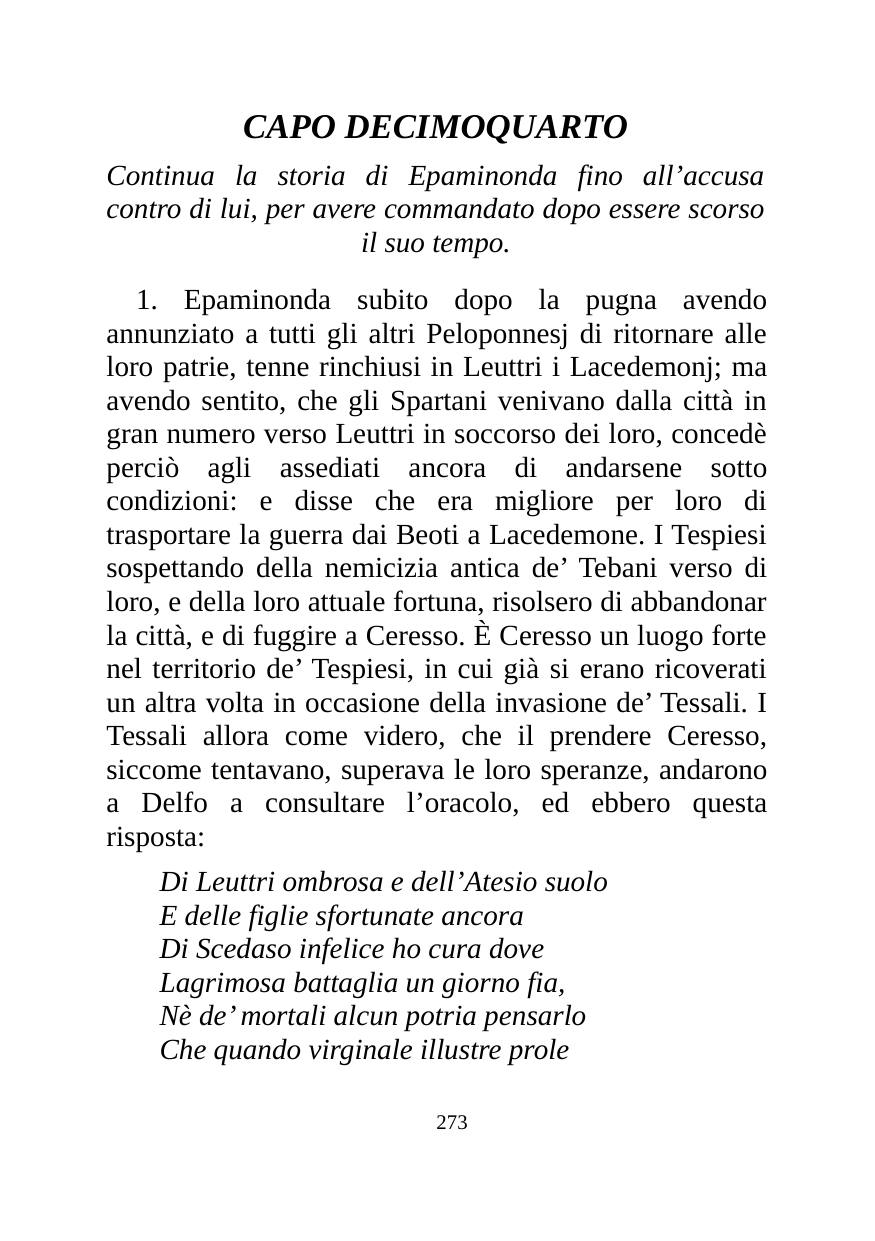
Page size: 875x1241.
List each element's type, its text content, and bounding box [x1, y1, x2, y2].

text Di Leuttri ombrosa e dell’Atesio suolo E delle figlie sfortunate ancora Di Scedaso infelice ho cura dove Lagrimosa battaglia un giorno fia, Nè de’ mortali alcun potria pensarlo Che quando virginale illustre prole [159, 864, 768, 1066]
subtitle CAPO DECIMOQUARTO [106, 106, 768, 146]
text 1. Epaminonda subito dopo la pugna avendo annunziato a tutti gli altri Peloponnesj di ritornare alle loro patrie, tenne rinchiusi in Leuttri i Lacedemonj; ma avendo sentito, che gli Spartani venivano dalla città in gran numero verso Leuttri in soccorso dei loro, concedè perciò agli assediati ancora di andarsene sotto condizioni: e disse che era migliore per loro di trasportare la guerra dai Beoti a Lacedemone. I Tespiesi sospettando della nemicizia antica de’ Tebani verso di loro, e della loro attuale fortuna, risolsero di abbandonar la città, e di fuggire a Ceresso. È Ceresso un luogo forte nel territorio de’ Tespiesi, in cui già si erano ricoverati un altra volta in occasione della invasione de’ Tessali. I Tessali allora come videro, che il prendere Ceresso, siccome tentavano, superava le loro speranze, andarono a Delfo a consultare l’oracolo, ed ebbero questa risposta: [106, 282, 768, 852]
text Continua la storia di Epaminonda fino all’accusa contro di lui, per avere commandato dopo essere scorso il suo tempo. [106, 158, 768, 259]
